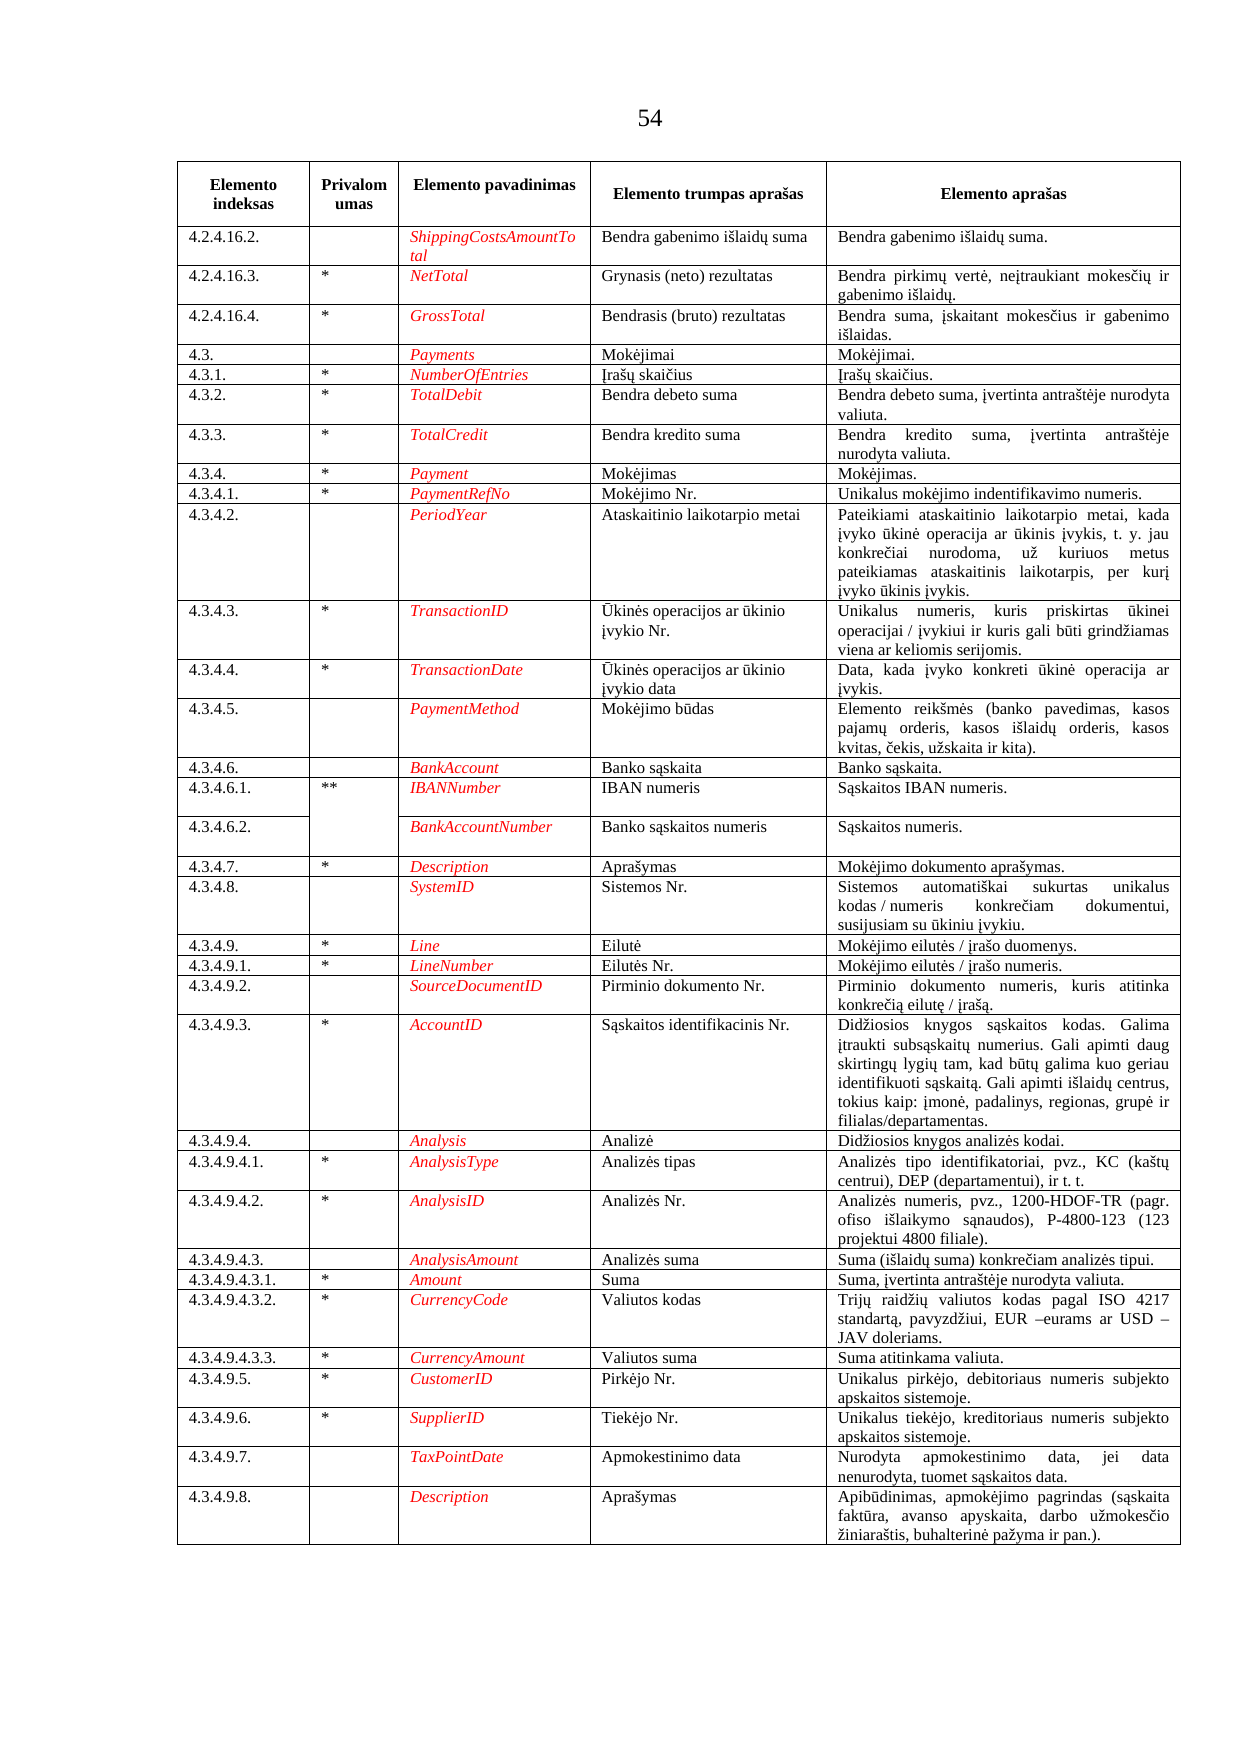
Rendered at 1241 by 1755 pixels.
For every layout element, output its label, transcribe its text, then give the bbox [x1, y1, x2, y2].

table_cell ** [310, 778, 398, 856]
table_cell Bendra gabenimo išlaidų suma. [827, 227, 1180, 265]
table_cell Sąskaitos numeris. [827, 817, 1180, 856]
table_cell Eilutė [591, 935, 826, 954]
table_cell * [310, 1348, 398, 1367]
table_cell [310, 877, 398, 934]
table_cell * [310, 1369, 398, 1407]
table_cell PeriodYear [399, 504, 590, 600]
table_cell 4.3.4.1. [178, 484, 309, 503]
table_cell AnalysisID [399, 1191, 590, 1248]
table_cell Analizės suma [591, 1249, 826, 1268]
table_cell LineNumber [399, 956, 590, 975]
table_cell * [310, 1191, 398, 1248]
table_cell [310, 1249, 398, 1268]
table_cell 4.3.3. [178, 425, 309, 463]
table_cell PaymentRefNo [399, 484, 590, 503]
table_cell 4.3.4.6. [178, 758, 309, 777]
table_header Elemento pavadinimas [399, 162, 590, 226]
table_cell Bendra kredito suma [591, 425, 826, 463]
table_cell Suma atitinkama valiuta. [827, 1348, 1180, 1367]
table_cell Eilutės Nr. [591, 956, 826, 975]
table_cell [310, 699, 398, 757]
table_cell 4.3.4.4. [178, 660, 309, 698]
table_cell * [310, 1015, 398, 1130]
table_cell Analysis [399, 1131, 590, 1150]
table_cell 4.3.4.6.1. [178, 778, 309, 816]
table_header Elemento indeksas [178, 162, 309, 226]
table_cell AnalysisType [399, 1151, 590, 1190]
table_cell 4.3.4.9.4.3.1. [178, 1270, 309, 1289]
table_cell * [310, 1408, 398, 1446]
table_cell GrossTotal [399, 305, 590, 344]
table_cell 4.3.4.9.3. [178, 1015, 309, 1130]
table_cell Bendra kredito suma, įvertinta antraštėje nurodyta valiuta. [827, 425, 1180, 463]
table_cell ShippingCostsAmountTotal [399, 227, 590, 265]
table_cell Apmokestinimo data [591, 1447, 826, 1486]
table_cell [310, 758, 398, 777]
table_cell * [310, 601, 398, 659]
table_cell 4.3.4.9.8. [178, 1487, 309, 1544]
table_cell TotalDebit [399, 385, 590, 423]
table_cell [310, 504, 398, 600]
table_cell Banko sąskaitos numeris [591, 817, 826, 856]
table_cell IBANNumber [399, 778, 590, 816]
table_cell Amount [399, 1270, 590, 1289]
table_cell Payments [399, 345, 590, 364]
table_header Elemento trumpas aprašas [591, 162, 826, 226]
table_cell Banko sąskaita. [827, 758, 1180, 777]
table_cell TaxPointDate [399, 1447, 590, 1486]
table_cell Sistemos automatiškai sukurtas unikalus kodas / numeris konkrečiam dokumentui, susijusiam su ūkiniu įvykiu. [827, 877, 1180, 934]
table_cell * [310, 464, 398, 483]
table_cell Valiutos kodas [591, 1290, 826, 1347]
table_cell [310, 1447, 398, 1486]
table_cell Mokėjimo eilutės / įrašo duomenys. [827, 935, 1180, 954]
table_cell [310, 227, 398, 265]
table_cell 4.3.4.5. [178, 699, 309, 757]
table_cell IBAN numeris [591, 778, 826, 816]
table_cell 4.3.4.9.4.3. [178, 1249, 309, 1268]
table_cell Unikalus mokėjimo indentifikavimo numeris. [827, 484, 1180, 503]
table_cell PaymentMethod [399, 699, 590, 757]
table_cell Ataskaitinio laikotarpio metai [591, 504, 826, 600]
table_cell 4.3.4.9.4.3.3. [178, 1348, 309, 1367]
table_cell TransactionDate [399, 660, 590, 698]
table_cell * [310, 425, 398, 463]
table_cell Ūkinės operacijos ar ūkinio įvykio data [591, 660, 826, 698]
table_cell Didžiosios knygos sąskaitos kodas. Galima įtraukti subsąskaitų numerius. Gali apimti daug skirtingų lygių tam, kad būtų galima kuo geriau identifikuoti sąskaitą. Gali apimti išlaidų centrus, tokius kaip: įmonė, padalinys, regionas, grupė ir filialas/departamentas. [827, 1015, 1180, 1130]
table_cell * [310, 1270, 398, 1289]
table_cell 4.3.4.9.6. [178, 1408, 309, 1446]
table_cell 4.3.4.9. [178, 935, 309, 954]
table_cell * [310, 857, 398, 876]
table_cell Unikalus pirkėjo, debitoriaus numeris subjekto apskaitos sistemoje. [827, 1369, 1180, 1407]
table_cell 4.3.2. [178, 385, 309, 423]
table_cell 4.3.4.9.4.2. [178, 1191, 309, 1248]
table_cell * [310, 385, 398, 423]
table_cell Aprašymas [591, 857, 826, 876]
table_cell 4.3.4.7. [178, 857, 309, 876]
table_cell Trijų raidžių valiutos kodas pagal ISO 4217 standartą, pavyzdžiui, EUR –eurams ar USD –JAV doleriams. [827, 1290, 1180, 1347]
table_cell BankAccount [399, 758, 590, 777]
table_cell 4.3.4.9.2. [178, 976, 309, 1014]
table_cell Description [399, 857, 590, 876]
table_cell Įrašų skaičius [591, 365, 826, 384]
table_cell Unikalus numeris, kuris priskirtas ūkinei operacijai / įvykiui ir kuris gali būti grindžiamas viena ar keliomis serijomis. [827, 601, 1180, 659]
table_header Elemento aprašas [827, 162, 1180, 226]
table_cell 4.3.4.3. [178, 601, 309, 659]
table_cell AccountID [399, 1015, 590, 1130]
table_cell Bendra debeto suma, įvertinta antraštėje nurodyta valiuta. [827, 385, 1180, 423]
table_cell * [310, 365, 398, 384]
table_cell [310, 1487, 398, 1544]
table_cell 4.2.4.16.4. [178, 305, 309, 344]
table_cell CustomerID [399, 1369, 590, 1407]
table_cell Mokėjimas. [827, 464, 1180, 483]
table_cell 4.2.4.16.3. [178, 266, 309, 304]
table_cell [310, 1131, 398, 1150]
table_cell Nurodyta apmokestinimo data, jei data nenurodyta, tuomet sąskaitos data. [827, 1447, 1180, 1486]
table_cell Line [399, 935, 590, 954]
table_cell Bendrasis (bruto) rezultatas [591, 305, 826, 344]
table_cell 4.3.4. [178, 464, 309, 483]
table_cell * [310, 1290, 398, 1347]
table_cell 4.3.4.9.5. [178, 1369, 309, 1407]
table_cell Data, kada įvyko konkreti ūkinė operacija ar įvykis. [827, 660, 1180, 698]
table_cell Bendra suma, įskaitant mokesčius ir gabenimo išlaidas. [827, 305, 1180, 344]
table_cell Didžiosios knygos analizės kodai. [827, 1131, 1180, 1150]
table_cell BankAccountNumber [399, 817, 590, 856]
table_cell 4.3. [178, 345, 309, 364]
table_cell [310, 976, 398, 1014]
table_cell Mokėjimai [591, 345, 826, 364]
table_cell Sąskaitos IBAN numeris. [827, 778, 1180, 816]
table_cell * [310, 935, 398, 954]
table_cell 4.3.1. [178, 365, 309, 384]
table_cell Tiekėjo Nr. [591, 1408, 826, 1446]
table_cell CurrencyCode [399, 1290, 590, 1347]
table_cell Suma [591, 1270, 826, 1289]
table_cell Mokėjimas [591, 464, 826, 483]
table_cell CurrencyAmount [399, 1348, 590, 1367]
table_cell SupplierID [399, 1408, 590, 1446]
table_cell 4.3.4.8. [178, 877, 309, 934]
table_cell Mokėjimo būdas [591, 699, 826, 757]
table_cell [310, 345, 398, 364]
table_cell Mokėjimai. [827, 345, 1180, 364]
table_cell Payment [399, 464, 590, 483]
table_cell TransactionID [399, 601, 590, 659]
table_cell * [310, 266, 398, 304]
table_cell Suma, įvertinta antraštėje nurodyta valiuta. [827, 1270, 1180, 1289]
table_cell Mokėjimo eilutės / įrašo numeris. [827, 956, 1180, 975]
table_cell NetTotal [399, 266, 590, 304]
table_cell 4.3.4.9.4. [178, 1131, 309, 1150]
table_cell AnalysisAmount [399, 1249, 590, 1268]
table_cell * [310, 484, 398, 503]
table_cell NumberOfEntries [399, 365, 590, 384]
table_cell Bendra gabenimo išlaidų suma [591, 227, 826, 265]
table_header Privalomumas [310, 162, 398, 226]
table_cell Įrašų skaičius. [827, 365, 1180, 384]
table_cell Banko sąskaita [591, 758, 826, 777]
table_cell 4.3.4.9.4.3.2. [178, 1290, 309, 1347]
table_cell * [310, 660, 398, 698]
table_cell Pirminio dokumento numeris, kuris atitinka konkrečią eilutę / įrašą. [827, 976, 1180, 1014]
table_cell Analizės numeris, pvz., 1200-HDOF-TR (pagr. ofiso išlaikymo sąnaudos), P-4800-123 (123 projektui 4800 filiale). [827, 1191, 1180, 1248]
table_cell Pirkėjo Nr. [591, 1369, 826, 1407]
table_cell Analizės Nr. [591, 1191, 826, 1248]
table_cell Description [399, 1487, 590, 1544]
table_cell Unikalus tiekėjo, kreditoriaus numeris subjekto apskaitos sistemoje. [827, 1408, 1180, 1446]
table_cell Mokėjimo dokumento aprašymas. [827, 857, 1180, 876]
table_cell Mokėjimo Nr. [591, 484, 826, 503]
table_cell Analizė [591, 1131, 826, 1150]
table_cell * [310, 305, 398, 344]
table_cell Analizės tipo identifikatoriai, pvz., KC (kaštų centrui), DEP (departamentui), ir t. t. [827, 1151, 1180, 1190]
table_cell SystemID [399, 877, 590, 934]
table_cell 4.3.4.9.7. [178, 1447, 309, 1486]
table_cell * [310, 956, 398, 975]
table_cell Pirminio dokumento Nr. [591, 976, 826, 1014]
table_cell Ūkinės operacijos ar ūkinio įvykio Nr. [591, 601, 826, 659]
table_cell Aprašymas [591, 1487, 826, 1544]
table_cell Valiutos suma [591, 1348, 826, 1367]
table_cell 4.3.4.9.4.1. [178, 1151, 309, 1190]
table_cell 4.3.4.2. [178, 504, 309, 600]
table_cell Sistemos Nr. [591, 877, 826, 934]
table_cell Elemento reikšmės (banko pavedimas, kasos pajamų orderis, kasos išlaidų orderis, kasos kvitas, čekis, užskaita ir kita). [827, 699, 1180, 757]
table_cell Apibūdinimas, apmokėjimo pagrindas (sąskaita faktūra, avanso apyskaita, darbo užmokesčio žiniaraštis, buhalterinė pažyma ir pan.). [827, 1487, 1180, 1544]
table_cell Bendra pirkimų vertė, neįtraukiant mokesčių ir gabenimo išlaidų. [827, 266, 1180, 304]
table_cell Analizės tipas [591, 1151, 826, 1190]
table_cell Sąskaitos identifikacinis Nr. [591, 1015, 826, 1130]
table_cell SourceDocumentID [399, 976, 590, 1014]
table_cell Suma (išlaidų suma) konkrečiam analizės tipui. [827, 1249, 1180, 1268]
table_cell Bendra debeto suma [591, 385, 826, 423]
table_cell 4.2.4.16.2. [178, 227, 309, 265]
table_cell 4.3.4.9.1. [178, 956, 309, 975]
table_cell * [310, 1151, 398, 1190]
table_cell Grynasis (neto) rezultatas [591, 266, 826, 304]
table_cell Pateikiami ataskaitinio laikotarpio metai, kada įvyko ūkinė operacija ar ūkinis įvykis, t. y. jau konkrečiai nurodoma, už kuriuos metus pateikiamas ataskaitinis laikotarpis, per kurį įvyko ūkinis įvykis. [827, 504, 1180, 600]
table_cell TotalCredit [399, 425, 590, 463]
table_cell 4.3.4.6.2. [178, 817, 309, 856]
